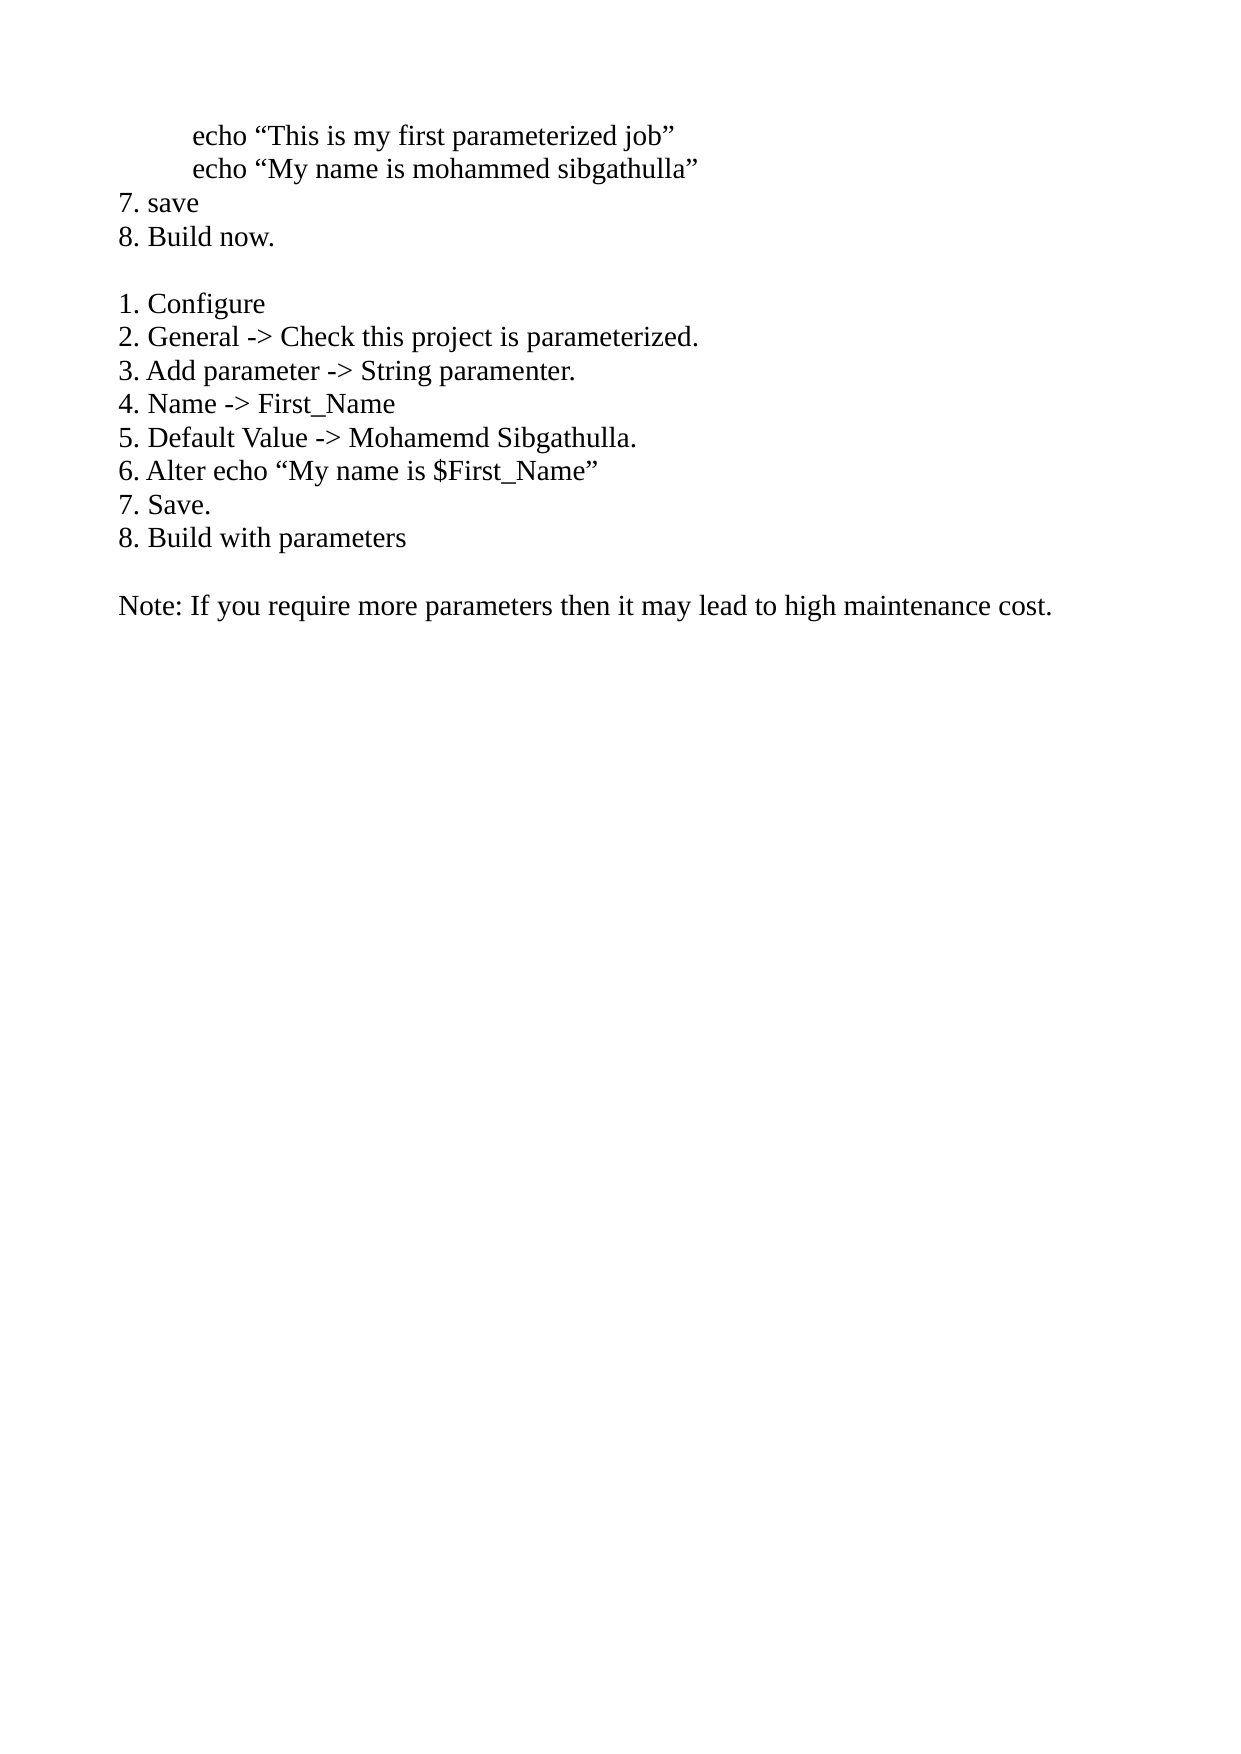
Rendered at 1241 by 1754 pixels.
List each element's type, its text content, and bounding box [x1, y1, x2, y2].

text 5. Default Value -> Mohamemd Sibgathulla. [118, 420, 1122, 453]
text 6. Alter echo “My name is $First_Name” [118, 453, 1122, 487]
text echo “My name is mohammed sibgathulla” [118, 152, 1122, 185]
text 4. Name -> First_Name [118, 386, 1122, 420]
text echo “This is my first parameterized job” [118, 118, 1122, 152]
text Note: If you require more parameters then it may lead to high maintenance cost. [118, 588, 1122, 621]
text 1. Configure [118, 286, 1122, 319]
text 7. Save. [118, 487, 1122, 521]
text 7. save [118, 185, 1122, 219]
text 8. Build now. [118, 219, 1122, 252]
text 8. Build with parameters [118, 521, 1122, 554]
text 2. General -> Check this project is parameterized. [118, 319, 1122, 353]
text 3. Add parameter -> String paramenter. [118, 353, 1122, 386]
